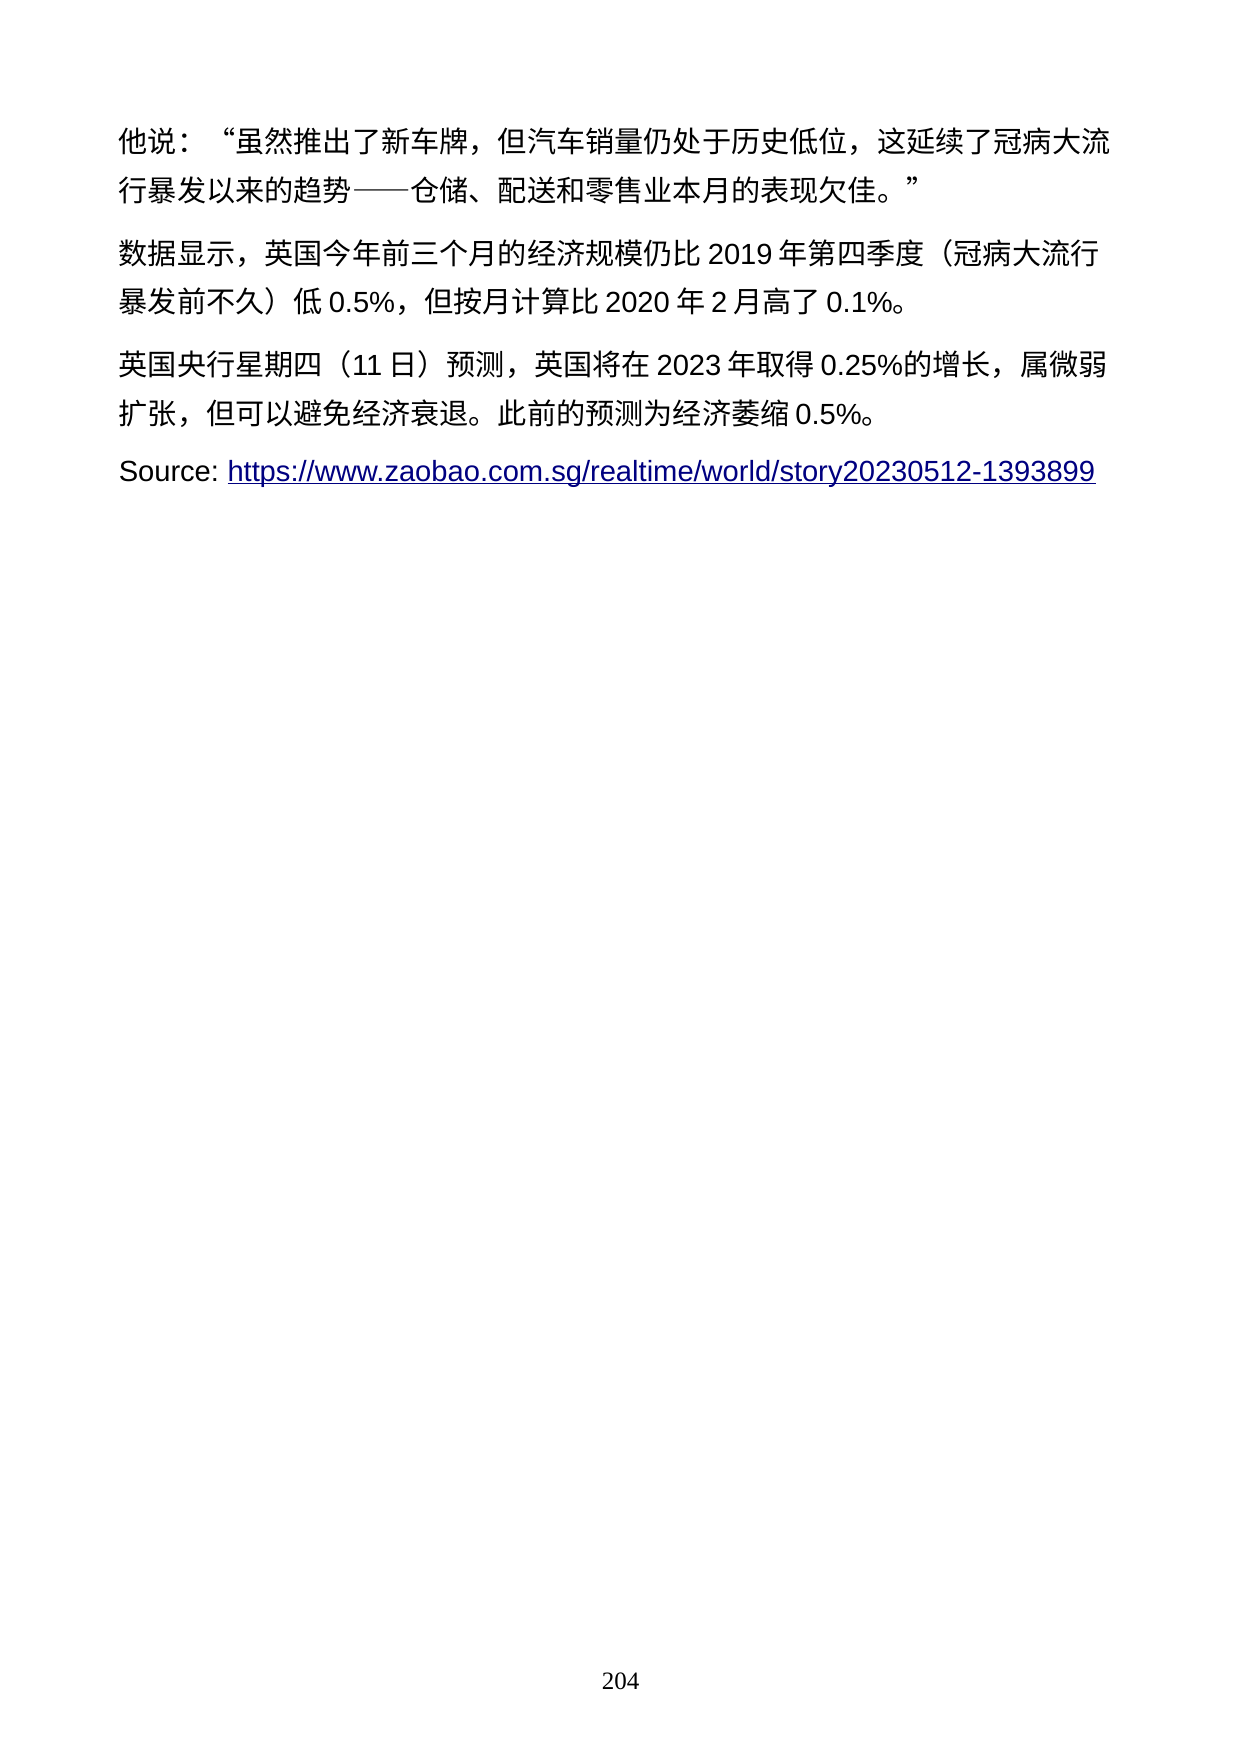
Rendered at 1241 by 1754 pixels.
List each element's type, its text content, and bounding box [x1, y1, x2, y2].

text Source: https://www.zaobao.com.sg/realtime/world/story20230512-1393899 [118, 453, 1122, 487]
text 他说：“虽然推出了新车牌，但汽车销量仍处于历史低位，这延续了冠病大流行暴发以来的趋势——仓储、配送和零售业本月的表现欠佳。” [118, 118, 1122, 209]
text 英国央行星期四（11日）预测，英国将在2023年取得0.25%的增长，属微弱扩张，但可以避免经济衰退。此前的预测为经济萎缩0.5%。 [118, 342, 1122, 433]
text 数据显示，英国今年前三个月的经济规模仍比2019年第四季度（冠病大流行暴发前不久）低0.5%，但按月计算比2020年2月高了0.1%。 [118, 230, 1122, 321]
